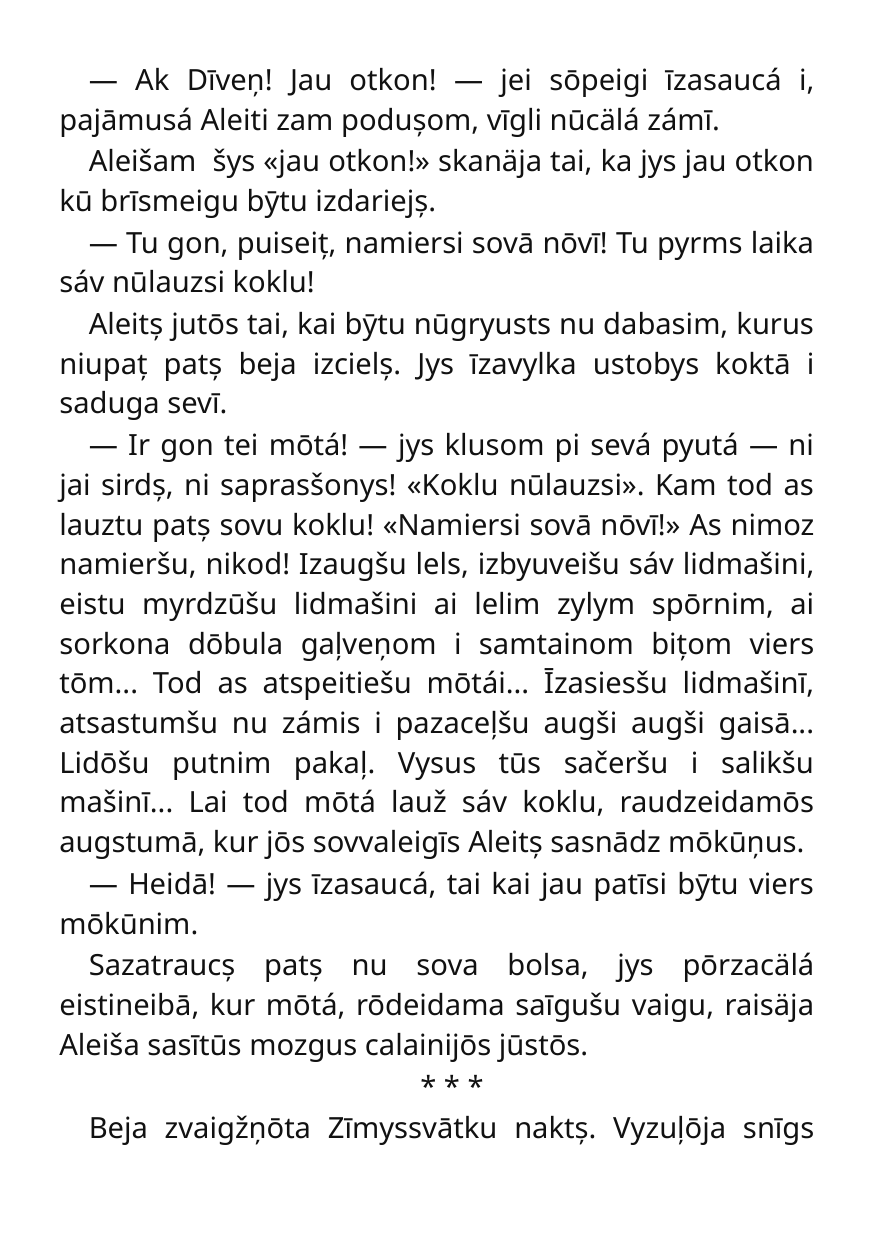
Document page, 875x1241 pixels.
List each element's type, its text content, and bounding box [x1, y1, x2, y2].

text Aleišam šys «jau otkon!» skanäja tai, ka jys jau otkon kū brīsmeigu bȳtu izdariejș. [59, 141, 815, 220]
text — Ir gon tei mōtá! — jys klusom pi sevá pyutá — ni jai sirdș, ni saprasšonys! «Koklu nūlauzsi». Kam tod as lauztu patș sovu koklu! «Namiersi sovā nōvī!» As nimoz namieršu, nikod! Izaugšu lels, izbyuveišu sáv lidmašini, eistu myrdzūšu lidmašini ai lelim zylym spōrnim, ai sorkona dōbula gaļveņom i samtainom bițom viers tōm... Tod as atspeitiešu mōtái... Īzasiesšu lidmašinī, atsastumšu nu zámis i pazaceļšu augši augši gaisā... Lidōšu putnim pakaļ. Vysus tūs sačeršu i salikšu mašinī... Lai tod mōtá lauž sáv koklu, raudzeidamōs augstumā, kur jōs sovvaleigīs Aleitș sasnādz mōkūņus. [59, 424, 815, 861]
text — Heidā! — jys īzasaucá, tai kai jau patīsi bȳtu viers mōkūnim. [59, 863, 815, 943]
text Aleitș jutōs tai, kai bȳtu nūgryusts nu dabasim, kurus niupaț patș beja izcielș. Jys īzavylka ustobys koktā i saduga sevī. [59, 303, 815, 422]
text — Tu gon, puiseiț, namiersi sovā nōvī! Tu pyrms laika sáv nūlauzsi koklu! [59, 222, 815, 301]
text * * * [59, 1066, 815, 1106]
text — Ak Dīveņ! Jau otkon! — jei sōpeigi īzasaucá i, pajāmusá Aleiti zam podușom, vīgli nūcälá zámī. [59, 59, 815, 138]
text Beja zvaigžņōta Zīmyssvātku naktș. Vyzuļōja snīgs [59, 1108, 815, 1147]
text Sazatraucș patș nu sova bolsa, jys pōrzacälá eistineibā, kur mōtá, rōdeidama saīgušu vaigu, raisäja Aleiša sasītūs mozgus calainijōs jūstōs. [59, 945, 815, 1064]
